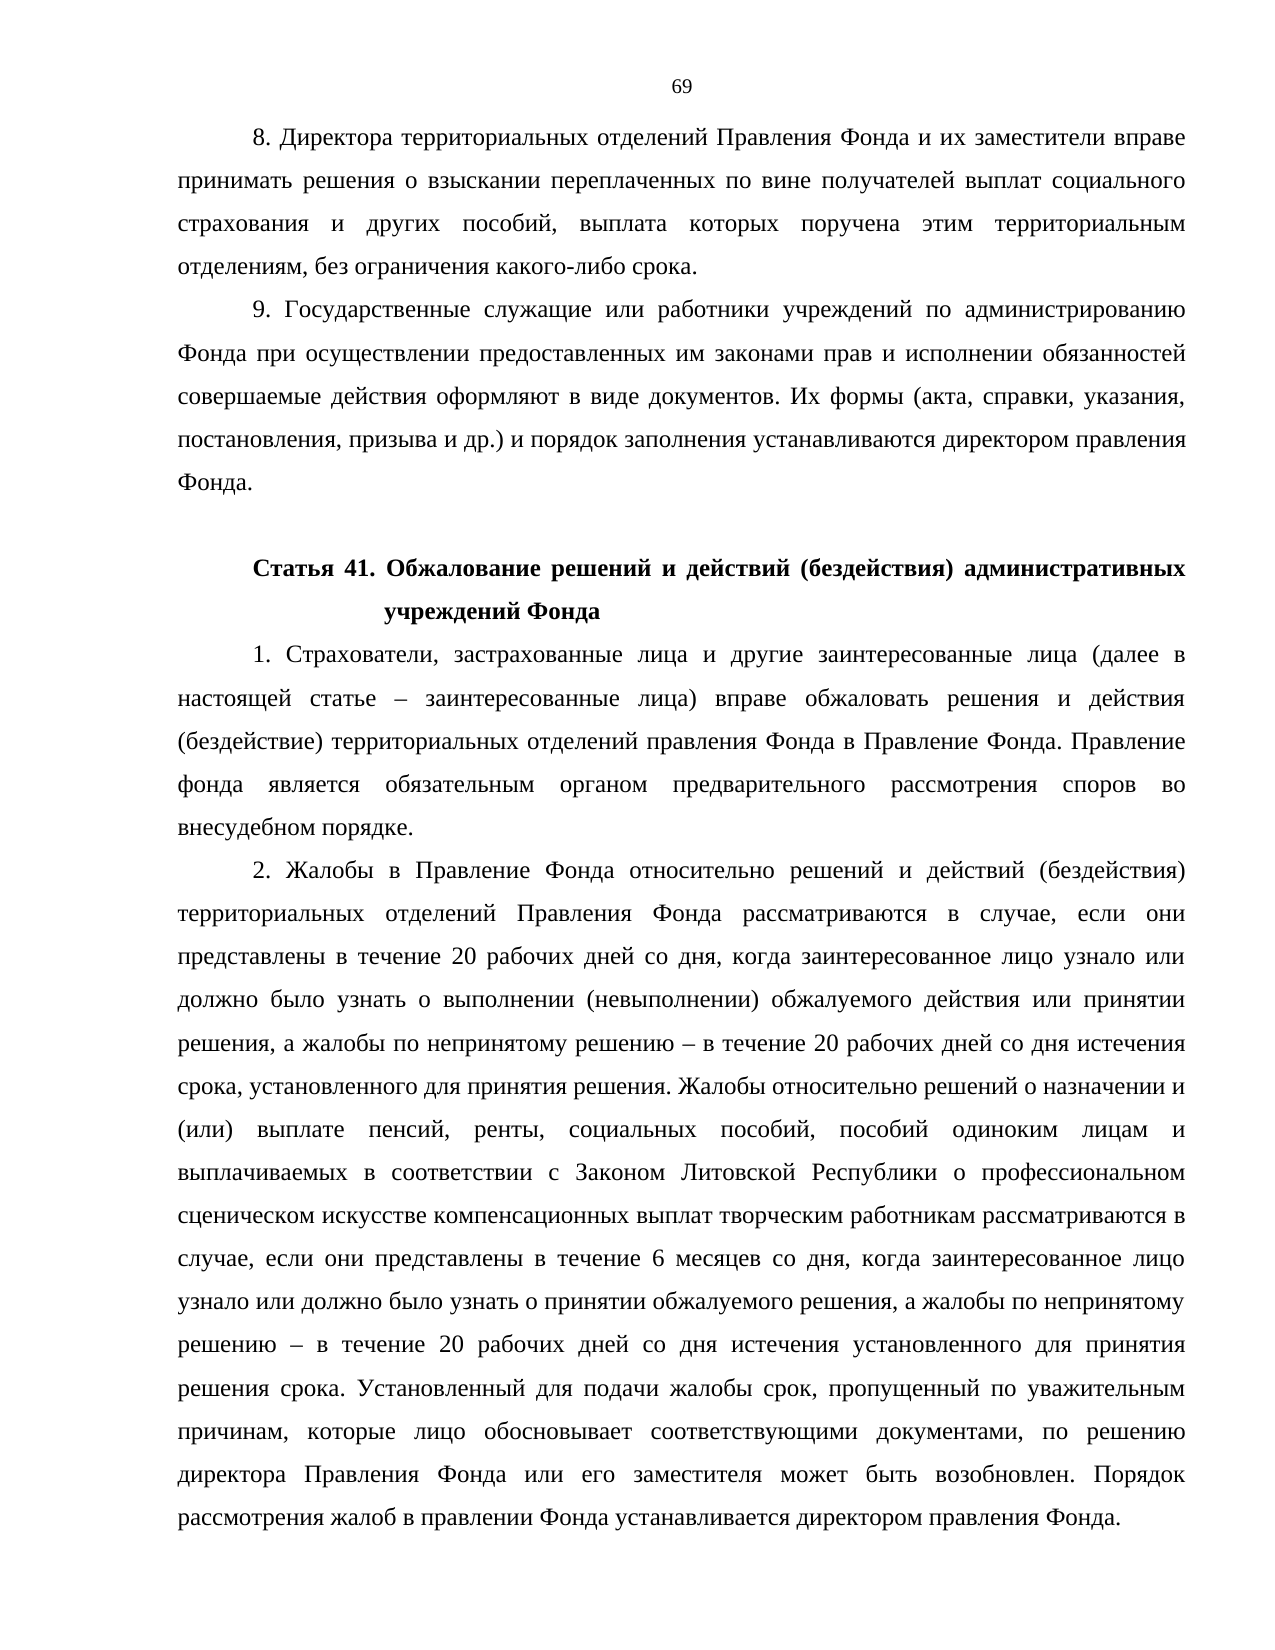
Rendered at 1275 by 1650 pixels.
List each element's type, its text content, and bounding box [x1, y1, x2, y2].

text 8. Директора территориальных отделений Правления Фонда и их заместители вправе принимать решения о взыскании переплаченных по вине получателей выплат социального страхования и других пособий, выплата которых поручена этим территориальным отделениям, без ограничения какого-либо срока. [177, 122, 1186, 280]
text 2. Жалобы в Правление Фонда относительно решений и действий (бездействия) территориальных отделений Правления Фонда рассматриваются в случае, если они представлены в течение 20 рабочих дней со дня, когда заинтересованное лицо узнало или должно было узнать о выполнении (невыполнении) обжалуемого действия или принятии решения, а жалобы по непринятому решению – в течение 20 рабочих дней со дня истечения срока, установленного для принятия решения. Жалобы относительно решений о назначении и (или) выплате пенсий, ренты, социальных пособий, пособий одиноким лицам и выплачиваемых в соответствии с Законом Литовской Республики о профессиональном сценическом искусстве компенсационных выплат творческим работникам рассматриваются в случае, если они представлены в течение 6 месяцев со дня, когда заинтересованное лицо узнало или должно было узнать о принятии обжалуемого решения, а жалобы по непринятому решению – в течение 20 рабочих дней со дня истечения установленного для принятия решения срока. Установленный для подачи жалобы срок, пропущенный по уважительным причинам, которые лицо обосновывает соответствующими документами, по решению директора Правления Фонда или его заместителя может быть возобновлен. Порядок рассмотрения жалоб в правлении Фонда устанавливается директором правления Фонда. [177, 855, 1186, 1531]
text 9. Государственные служащие или работники учреждений по администрированию Фонда при осуществлении предоставленных им законами прав и исполнении обязанностей совершаемые действия оформляют в виде документов. Их формы (акта, справки, указания, постановления, призыва и др.) и порядок заполнения устанавливаются директором правления Фонда. [177, 294, 1186, 496]
text Статья 41. Обжалование решений и действий (бездействия) административных учреждений Фонда [252, 553, 1186, 625]
text 1. Страхователи, застрахованные лица и другие заинтересованные лица (далее в настоящей статье – заинтересованные лица) вправе обжаловать решения и действия (бездействие) территориальных отделений правления Фонда в Правление Фонда. Правление фонда является обязательным органом предварительного рассмотрения споров во внесудебном порядке. [177, 639, 1186, 841]
